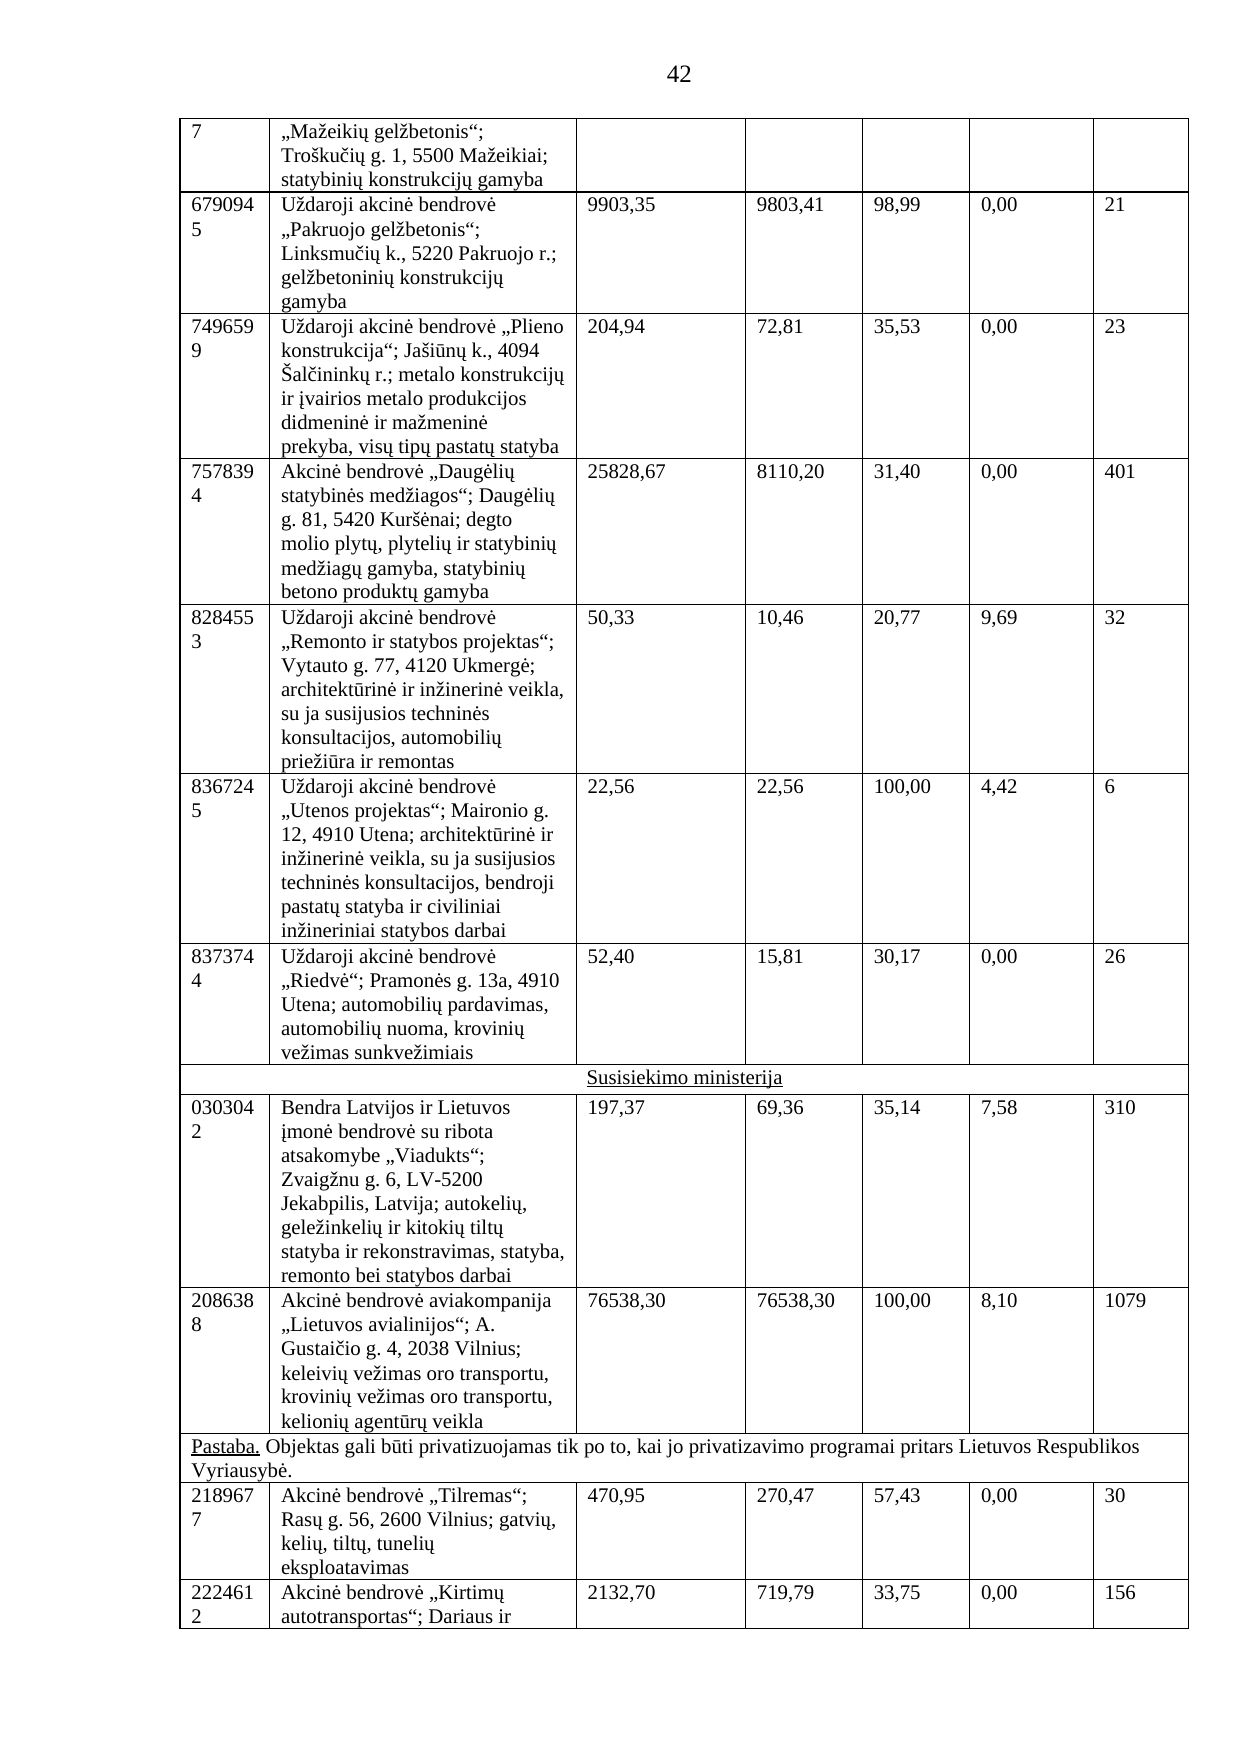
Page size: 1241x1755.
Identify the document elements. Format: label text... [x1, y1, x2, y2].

table_cell 98,99 [863, 193, 969, 313]
table_cell 22,56 [577, 774, 745, 942]
table_cell [1189, 1287, 1198, 1433]
table_cell [1189, 458, 1198, 603]
table_cell 7,58 [970, 1095, 1093, 1287]
table_cell 7496599 [181, 314, 269, 458]
table_cell Akcinė bendrovė „Kirtimų autotransportas“; Dariaus ir [270, 1580, 576, 1628]
table_cell Uždaroji akcinė bendrovė „Pakruojo gelžbetonis“; Linksmučių k., 5220 Pakruojo r.; gelžbetoninių konstrukcijų gamyba [270, 193, 576, 313]
table_cell 9803,41 [746, 193, 862, 313]
table_cell 100,00 [863, 1288, 969, 1433]
table_cell Susisiekimo ministerija [181, 1065, 1188, 1094]
table_cell 9,69 [970, 605, 1093, 773]
table_cell 72,81 [746, 314, 862, 458]
table_cell Akcinė bendrovė aviakompanija „Lietuvos avialinijos“; A. Gustaičio g. 4, 2038 Vilnius; keleivių vežimas oro transportu, krovinių vežimas oro transportu, kelionių agentūrų veikla [270, 1288, 576, 1433]
table_cell 21 [1094, 193, 1188, 313]
table_cell [863, 119, 969, 191]
table_cell [1189, 1064, 1198, 1094]
table_cell 6790945 [181, 193, 269, 313]
table_cell 0,00 [970, 459, 1093, 603]
table_cell Bendra Latvijos ir Lietuvos įmonė bendrovė su ribota atsakomybe „Viadukts“; Zvaigžnu g. 6, LV-5200 Jekabpilis, Latvija; autokelių, geležinkelių ir kitokių tiltų statyba ir rekonstravimas, statyba, remonto bei statybos darbai [270, 1095, 576, 1287]
table_cell 270,47 [746, 1483, 862, 1579]
table_cell 35,53 [863, 314, 969, 458]
table_cell 26 [1094, 944, 1188, 1064]
table_cell 2132,70 [577, 1580, 745, 1628]
table_cell Uždaroji akcinė bendrovė „Plieno konstrukcija“; Jašiūnų k., 4094 Šalčininkų r.; metalo konstrukcijų ir įvairios metalo produkcijos didmeninė ir mažmeninė prekyba, visų tipų pastatų statyba [270, 314, 576, 458]
table_cell 15,81 [746, 944, 862, 1064]
table_cell 0,00 [970, 1483, 1093, 1579]
table_cell 52,40 [577, 944, 745, 1064]
table_cell 30 [1094, 1483, 1188, 1579]
table_cell [1189, 1482, 1198, 1579]
table_cell Pastaba. Objektas gali būti privatizuojamas tik po to, kai jo privatizavimo programai pritars Lietuvos Respublikos Vyriausybė. [181, 1434, 1188, 1482]
table_cell 7578394 [181, 459, 269, 603]
table_cell 76538,30 [746, 1288, 862, 1433]
table_cell [1189, 773, 1198, 942]
table_cell [1189, 1094, 1198, 1287]
table_cell 0,00 [970, 1580, 1093, 1628]
table_cell Uždaroji akcinė bendrovė „Remonto ir statybos projektas“; Vytauto g. 77, 4120 Ukmergė; architektūrinė ir inžinerinė veikla, su ja susijusios techninės konsultacijos, automobilių priežiūra ir remontas [270, 605, 576, 773]
table_cell [746, 119, 862, 191]
table_cell [1189, 943, 1198, 1064]
table_cell 156 [1094, 1580, 1188, 1628]
table_cell 401 [1094, 459, 1188, 603]
table_cell [1094, 119, 1188, 191]
table_cell 100,00 [863, 774, 969, 942]
table_cell Akcinė bendrovė „Tilremas“; Rasų g. 56, 2600 Vilnius; gatvių, kelių, tiltų, tunelių eksploatavimas [270, 1483, 576, 1579]
table_cell 9903,35 [577, 193, 745, 313]
table_cell 8367245 [181, 774, 269, 942]
table_cell [1189, 1579, 1198, 1628]
table_cell „Mažeikių gelžbetonis“; Troškučių g. 1, 5500 Mažeikiai; statybinių konstrukcijų gamyba [270, 119, 576, 191]
table_cell Uždaroji akcinė bendrovė „Riedvė“; Pramonės g. 13a, 4910 Utena; automobilių pardavimas, automobilių nuoma, krovinių vežimas sunkvežimiais [270, 944, 576, 1064]
table_cell 23 [1094, 314, 1188, 458]
table_cell 69,36 [746, 1095, 862, 1287]
table_cell 31,40 [863, 459, 969, 603]
table_cell Uždaroji akcinė bendrovė „Utenos projektas“; Maironio g. 12, 4910 Utena; architektūrinė ir inžinerinė veikla, su ja susijusios techninės konsultacijos, bendroji pastatų statyba ir civiliniai inžineriniai statybos darbai [270, 774, 576, 942]
table_cell 7 [181, 119, 269, 191]
table_cell 4,42 [970, 774, 1093, 942]
table_cell 50,33 [577, 605, 745, 773]
table_cell 35,14 [863, 1095, 969, 1287]
table_cell [1189, 191, 1198, 313]
table_cell 22,56 [746, 774, 862, 942]
table_cell 8110,20 [746, 459, 862, 603]
table_cell 0,00 [970, 193, 1093, 313]
table_cell [1189, 118, 1198, 191]
table_cell 57,43 [863, 1483, 969, 1579]
table_cell [1189, 604, 1198, 773]
table_cell 2224612 [181, 1580, 269, 1628]
table_cell 470,95 [577, 1483, 745, 1579]
table_cell 204,94 [577, 314, 745, 458]
table_cell 10,46 [746, 605, 862, 773]
table_cell 197,37 [577, 1095, 745, 1287]
table_cell 20,77 [863, 605, 969, 773]
table_cell 0,00 [970, 314, 1093, 458]
table_cell [970, 119, 1093, 191]
table_cell 2189677 [181, 1483, 269, 1579]
table_cell 719,79 [746, 1580, 862, 1628]
table_cell 30,17 [863, 944, 969, 1064]
table_cell 1079 [1094, 1288, 1188, 1433]
table_cell 25828,67 [577, 459, 745, 603]
table_cell 32 [1094, 605, 1188, 773]
table_cell [1189, 313, 1198, 458]
table_cell 0303042 [181, 1095, 269, 1287]
table_cell [577, 119, 745, 191]
table_cell 8284553 [181, 605, 269, 773]
table_cell 310 [1094, 1095, 1188, 1287]
table_cell 8373744 [181, 944, 269, 1064]
table_cell 2086388 [181, 1288, 269, 1433]
table_cell 0,00 [970, 944, 1093, 1064]
table_cell 33,75 [863, 1580, 969, 1628]
table_cell 6 [1094, 774, 1188, 942]
table_cell 8,10 [970, 1288, 1093, 1433]
table_cell [1189, 1433, 1198, 1482]
table_cell Akcinė bendrovė „Daugėlių statybinės medžiagos“; Daugėlių g. 81, 5420 Kuršėnai; degto molio plytų, plytelių ir statybinių medžiagų gamyba, statybinių betono produktų gamyba [270, 459, 576, 603]
table_cell 76538,30 [577, 1288, 745, 1433]
